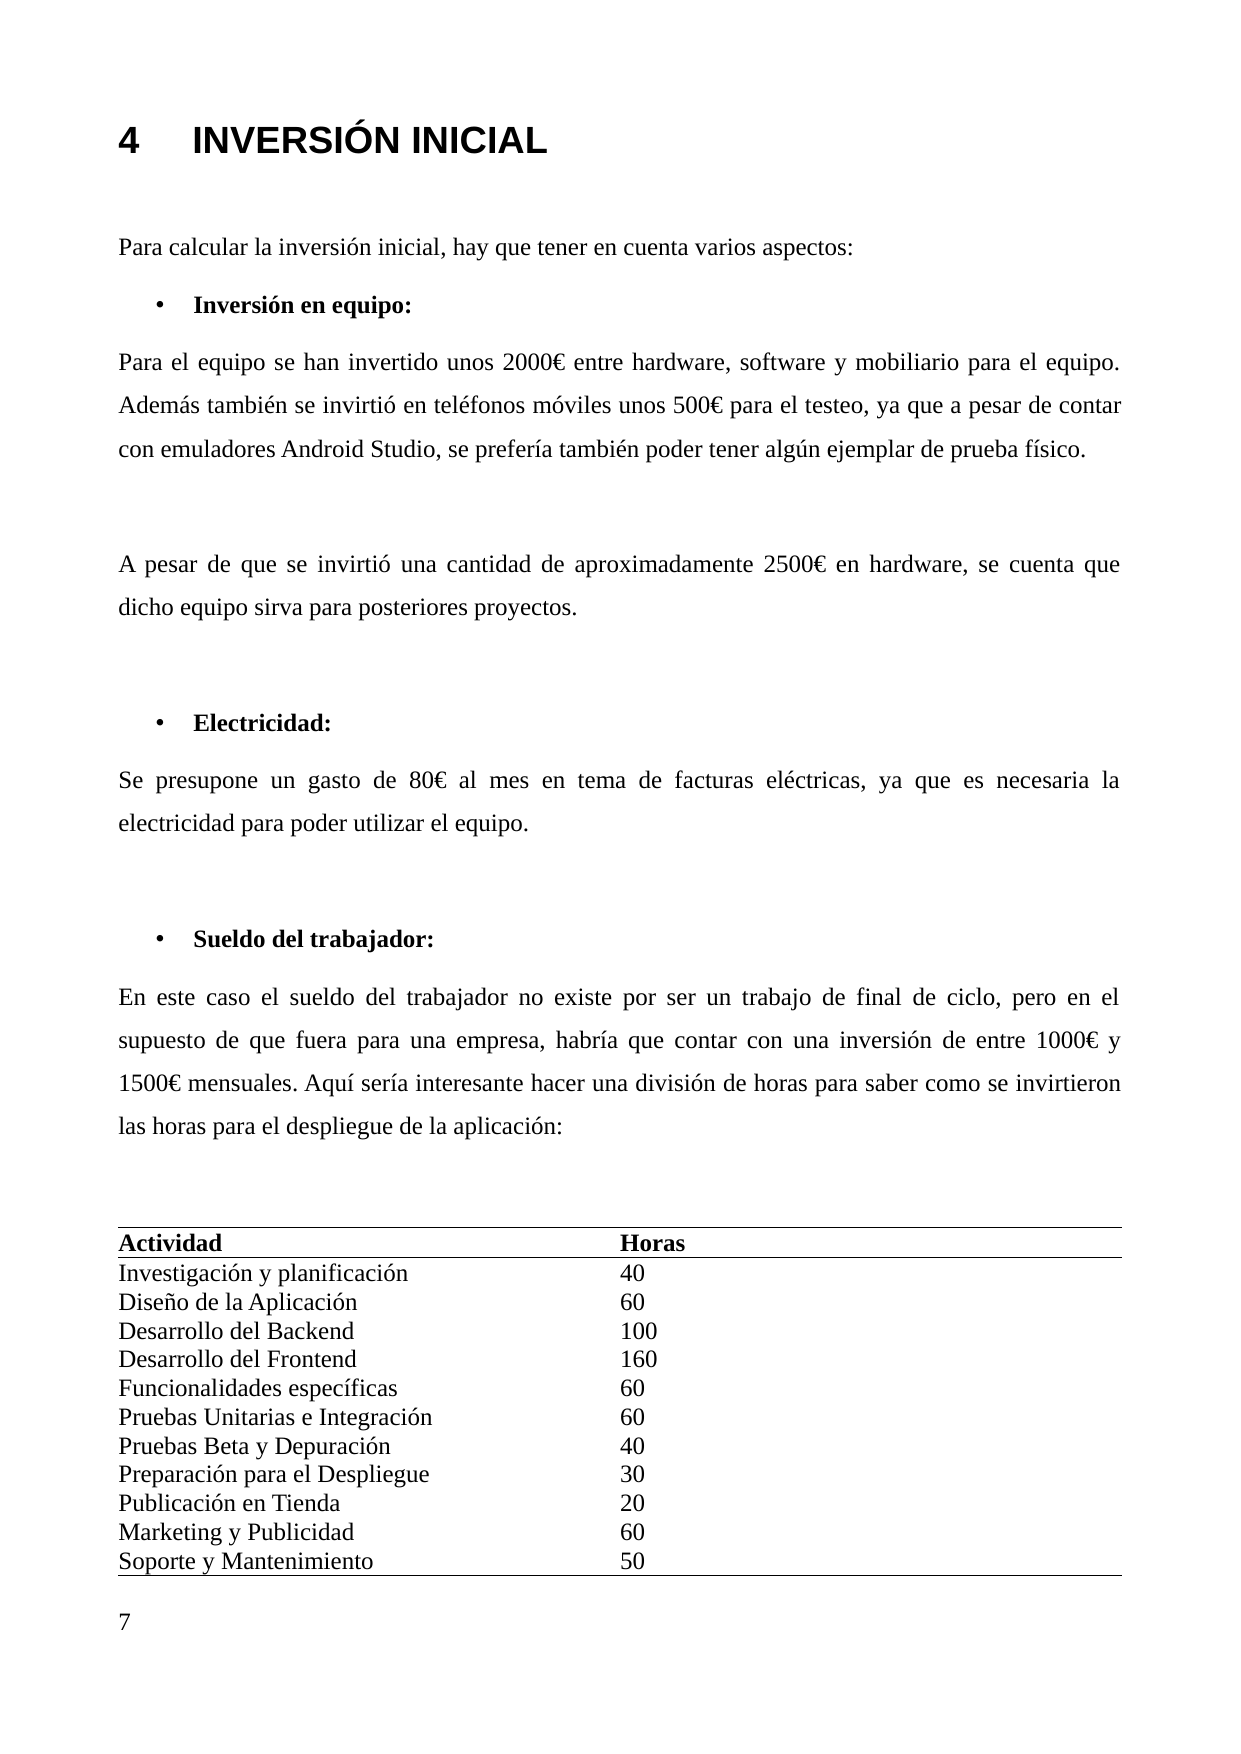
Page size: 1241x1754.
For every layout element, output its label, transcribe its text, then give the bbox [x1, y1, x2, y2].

text Para el equipo se han invertido unos 2000€ entre hardware, software y mobiliario para el equipo. Además también se invirtió en teléfonos móviles unos 500€ para el testeo, ya que a pesar de contar con emuladores Android Studio, se prefería también poder tener algún ejemplar de prueba físico. [118, 347, 1122, 462]
text Para calcular la inversión inicial, hay que tener en cuenta varios aspectos: [118, 232, 1122, 261]
table_cell Desarrollo del Frontend [118, 1345, 620, 1373]
table_cell Publicación en Tienda [118, 1488, 620, 1517]
table_cell 30 [620, 1460, 1122, 1488]
subtitle INVERSIÓN INICIAL [118, 118, 1122, 162]
table_header Horas [620, 1228, 1122, 1257]
table_cell Soporte y Mantenimiento [118, 1546, 620, 1574]
table_cell 40 [620, 1258, 1122, 1287]
table_cell 60 [620, 1373, 1122, 1402]
table_cell 60 [620, 1517, 1122, 1546]
table_cell Pruebas Unitarias e Integración [118, 1402, 620, 1431]
text En este caso el sueldo del trabajador no existe por ser un trabajo de final de ciclo, pero en el supuesto de que fuera para una empresa, habría que contar con una inversión de entre 1000€ y 1500€ mensuales. Aquí sería interesante hacer una división de horas para saber como se invirtieron las horas para el despliegue de la aplicación: [118, 982, 1122, 1140]
table_cell 40 [620, 1431, 1122, 1459]
list Inversión en equipo: [156, 290, 1122, 318]
table_cell Investigación y planificación [118, 1258, 620, 1287]
table_header Actividad [118, 1228, 620, 1257]
table_cell Desarrollo del Backend [118, 1316, 620, 1344]
table_cell Diseño de la Aplicación [118, 1287, 620, 1316]
table_cell Funcionalidades específicas [118, 1373, 620, 1402]
text A pesar de que se invirtió una cantidad de aproximadamente 2500€ en hardware, se cuenta que dicho equipo sirva para posteriores proyectos. [118, 549, 1122, 621]
table_cell 50 [620, 1546, 1122, 1574]
table_cell 60 [620, 1287, 1122, 1316]
table_cell 20 [620, 1488, 1122, 1517]
table_cell Pruebas Beta y Depuración [118, 1431, 620, 1459]
table_cell Marketing y Publicidad [118, 1517, 620, 1546]
table_cell Preparación para el Despliegue [118, 1460, 620, 1488]
table_cell 100 [620, 1316, 1122, 1344]
text Se presupone un gasto de 80€ al mes en tema de facturas eléctricas, ya que es necesaria la electricidad para poder utilizar el equipo. [118, 765, 1122, 837]
list Sueldo del trabajador: [156, 924, 1122, 953]
table_cell 60 [620, 1402, 1122, 1431]
table_cell 160 [620, 1345, 1122, 1373]
list Electricidad: [156, 708, 1122, 736]
